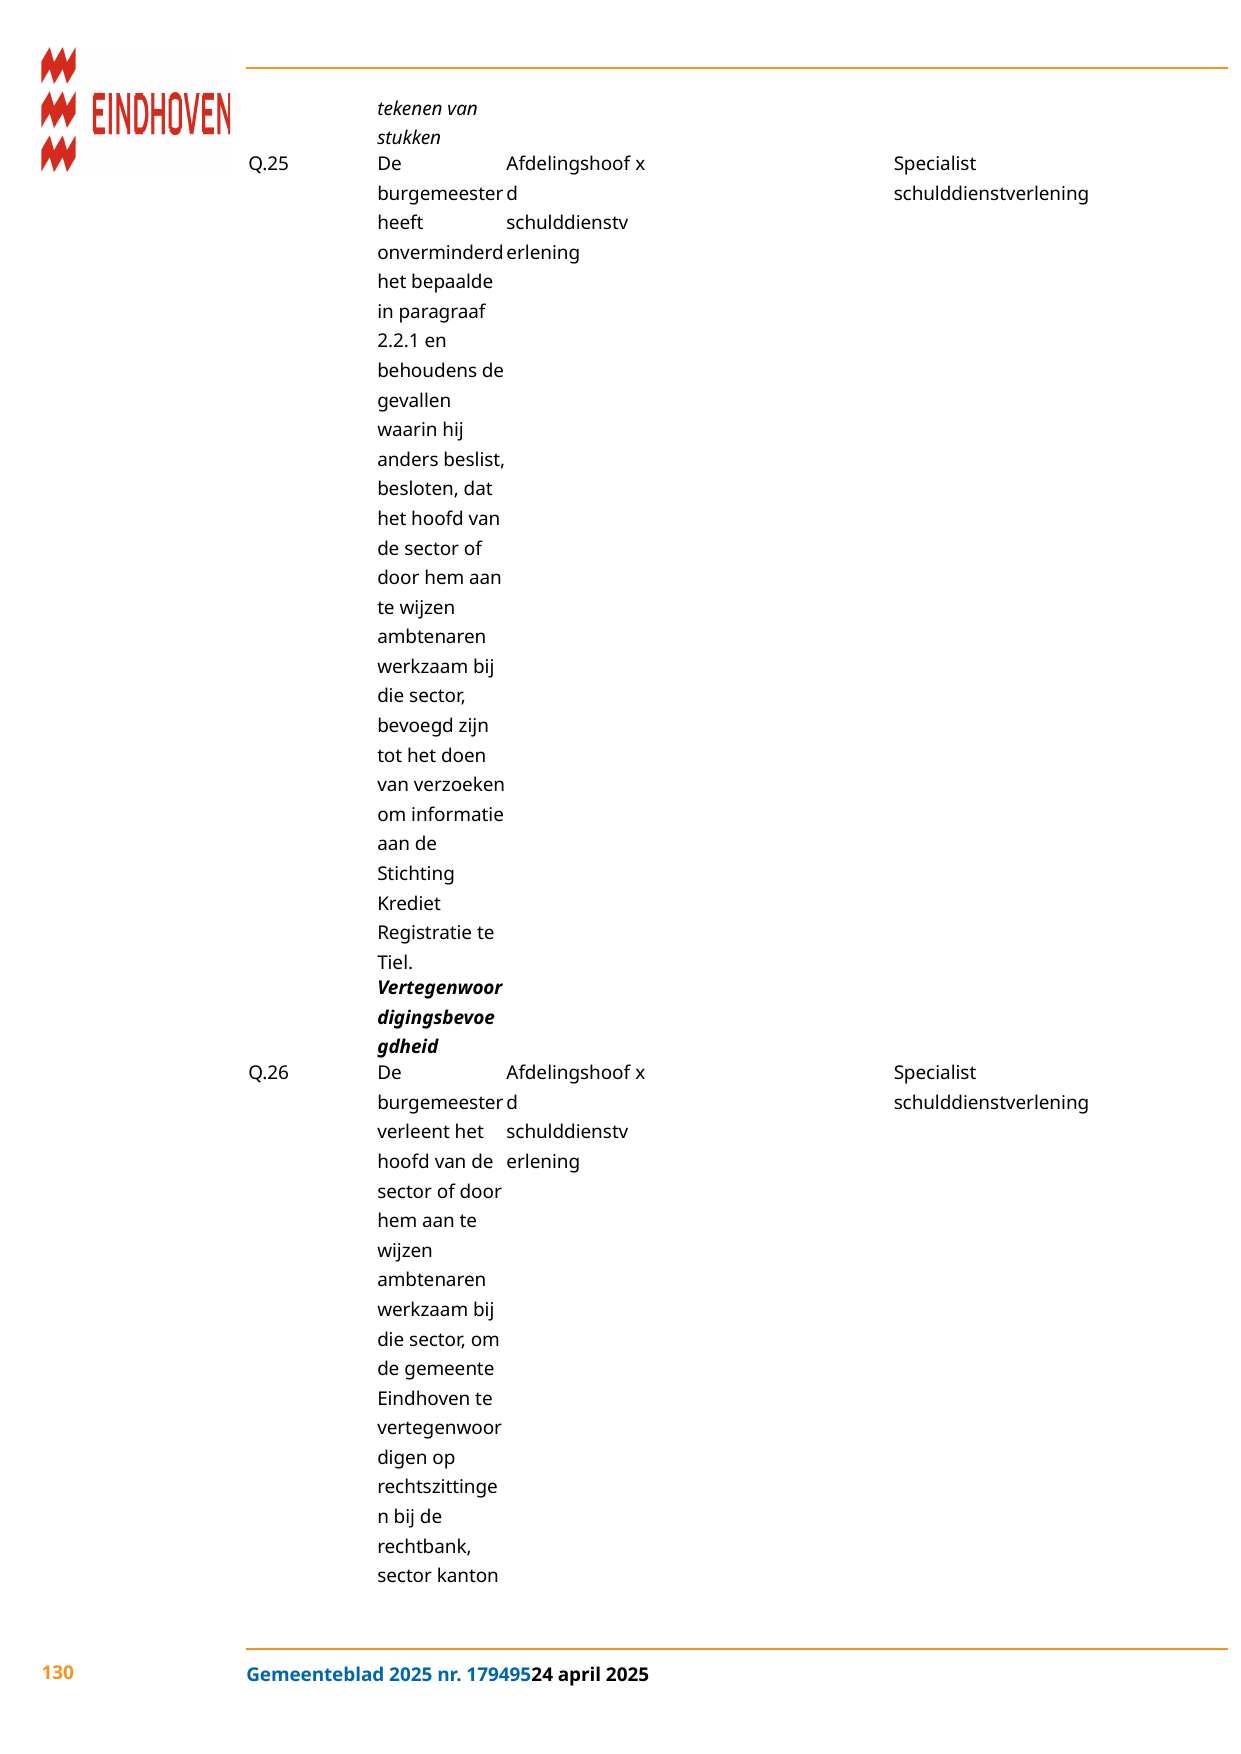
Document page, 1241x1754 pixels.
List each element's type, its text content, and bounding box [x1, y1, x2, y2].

table_cell Specialist schulddienstverlening [894, 150, 1152, 974]
table_cell Vertegenwoordigingsbevoegdheid [377, 975, 506, 1059]
table_cell Specialist schulddienstverlening [894, 1060, 1152, 1588]
table_cell De burgemeester heeft onverminderd het bepaalde in paragraaf 2.2.1 en behoudens de gevallen waarin hij anders beslist, besloten, dat het hoofd van de sector of door hem aan te wijzen ambtenaren werkzaam bij die sector, bevoegd zijn tot het doen van verzoeken om informatie aan de Stichting Krediet Registratie te Tiel. [377, 150, 506, 974]
table_cell [894, 95, 1152, 150]
picture [41, 47, 231, 172]
table_cell De burgemeester verleent het hoofd van de sector of door hem aan te wijzen ambtenaren werkzaam bij die sector, om de gemeente Eindhoven te vertegenwoordigen op rechtszittingen bij de rechtbank, sector kanton [377, 1060, 506, 1588]
table_cell tekenen van stukken [377, 95, 506, 150]
table_cell [506, 975, 635, 1059]
table_cell Afdelingshoofd schulddienstverlening [506, 1060, 635, 1588]
table_cell x [635, 150, 893, 974]
table_cell Q.25 [248, 150, 377, 974]
table_cell Afdelingshoofd schulddienstverlening [506, 150, 635, 974]
table_cell [248, 975, 377, 1059]
table_cell [248, 95, 377, 150]
table_cell Q.26 [248, 1060, 377, 1588]
table_cell [506, 95, 635, 150]
table_cell [894, 975, 1152, 1059]
table_cell x [635, 1060, 893, 1588]
table_cell [635, 975, 893, 1059]
table_cell [635, 95, 893, 150]
